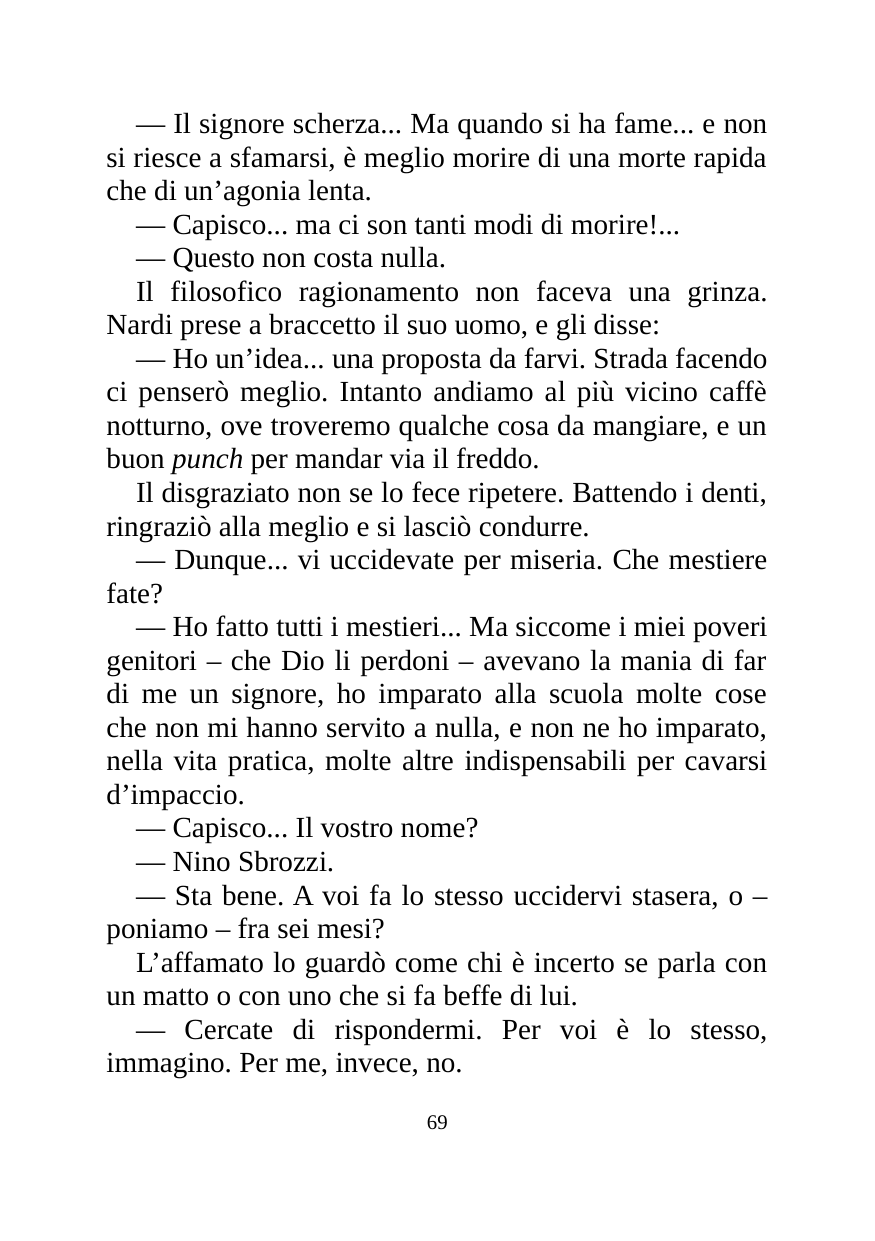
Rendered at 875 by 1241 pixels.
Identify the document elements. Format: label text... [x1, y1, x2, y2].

text L’affamato lo guardò come chi è incerto se parla con un matto o con uno che si fa beffe di lui. [106, 945, 768, 1012]
text — Ho un’idea... una proposta da farvi. Strada facendo ci penserò meglio. Intanto andiamo al più vicino caffè notturno, ove troveremo qualche cosa da mangiare, e un buon punch per mandar via il freddo. [106, 341, 768, 475]
text — Ho fatto tutti i mestieri... Ma siccome i miei poveri genitori – che Dio li perdoni – avevano la mania di far di me un signore, ho imparato alla scuola molte cose che non mi hanno servito a nulla, e non ne ho imparato, nella vita pratica, molte altre indispensabili per cavarsi d’impaccio. [106, 609, 768, 811]
text — Questo non costa nulla. [106, 240, 768, 274]
text — Dunque... vi uccidevate per miseria. Che mestiere fate? [106, 542, 768, 609]
text — Il signore scherza... Ma quando si ha fame... e non si riesce a sfamarsi, è meglio morire di una morte rapida che di un’agonia lenta. [106, 106, 768, 207]
text — Capisco... ma ci son tanti modi di morire!... [106, 207, 768, 240]
text Il filosofico ragionamento non faceva una grinza. Nardi prese a braccetto il suo uomo, e gli disse: [106, 274, 768, 341]
text — Sta bene. A voi fa lo stesso uccidervi stasera, o – poniamo – fra sei mesi? [106, 878, 768, 945]
text — Capisco... Il vostro nome? [106, 811, 768, 844]
text — Cercate di rispondermi. Per voi è lo stesso, immagino. Per me, invece, no. [106, 1012, 768, 1079]
text Il disgraziato non se lo fece ripetere. Battendo i denti, ringraziò alla meglio e si lasciò condurre. [106, 475, 768, 542]
text — Nino Sbrozzi. [106, 844, 768, 878]
